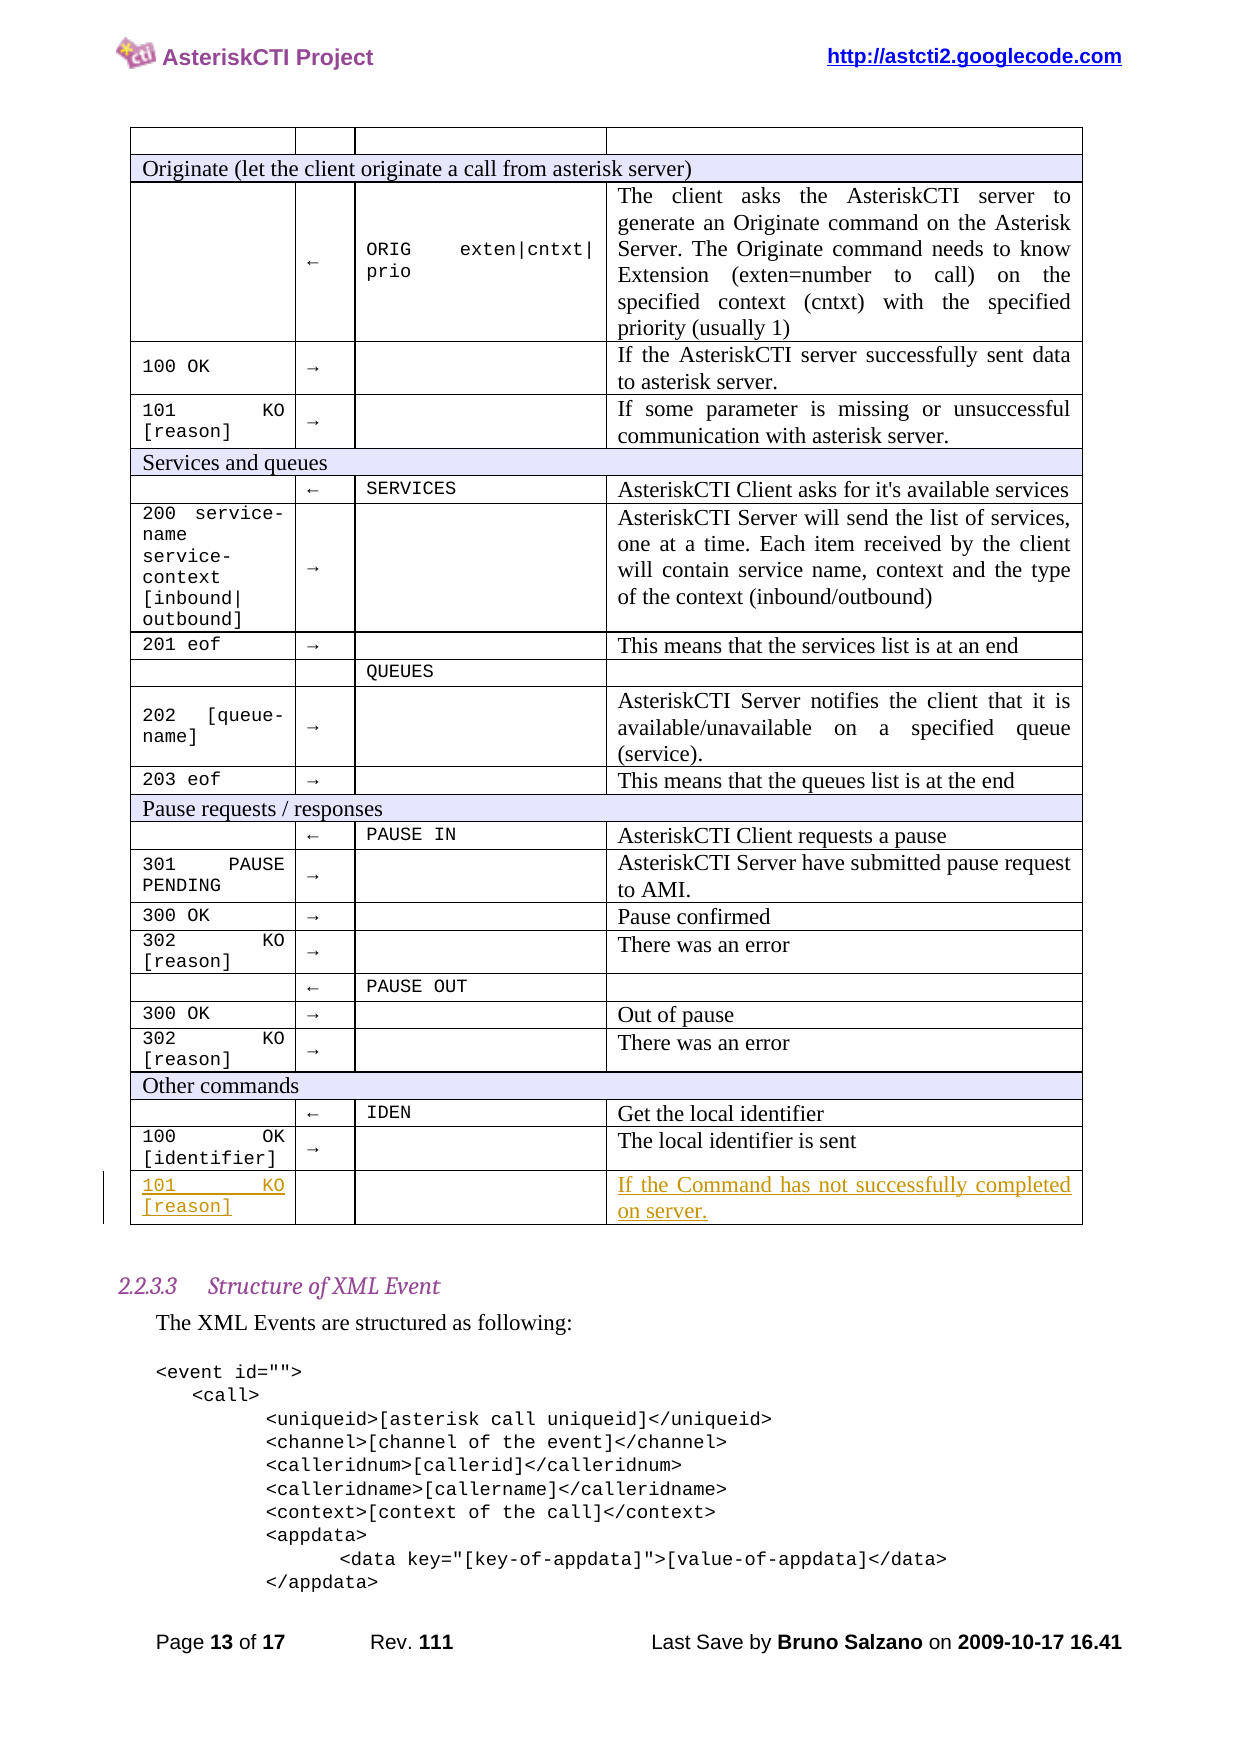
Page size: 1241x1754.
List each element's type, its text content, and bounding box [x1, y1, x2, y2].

table_cell [356, 931, 606, 973]
table_cell Get the local identifier [607, 1100, 1082, 1126]
table_cell [131, 974, 295, 1001]
table_cell If the AsteriskCTI server successfully sent data to asterisk server. [607, 342, 1082, 394]
table_cell → [296, 767, 354, 794]
table_cell PAUSE IN [356, 822, 606, 848]
table_cell ← [296, 974, 354, 1001]
text <context>[context of the call]</context> [118, 1503, 1122, 1524]
table_cell [607, 974, 1082, 1001]
table_cell If the Command has not successfully completed on server. [607, 1171, 1082, 1223]
table_cell If some parameter is missing or unsuccessful communication with asterisk server. [607, 395, 1082, 448]
text <data key="[key-of-appdata]">[value-of-appdata]</data> [118, 1549, 1122, 1571]
table_cell [131, 476, 295, 503]
table_cell → [296, 903, 354, 929]
table_cell 301 PAUSE PENDING [131, 850, 295, 902]
table_cell AsteriskCTI Client asks for it's available services [607, 476, 1082, 503]
table_cell → [296, 687, 354, 766]
table_cell [296, 1171, 354, 1223]
table_cell [356, 1002, 606, 1028]
table_cell 101 KO [reason] [131, 1171, 295, 1223]
table_cell 203 eof [131, 767, 295, 794]
table_cell The client asks the AsteriskCTI server to generate an Originate command on the Asterisk Server. The Originate command needs to know Extension (exten=number to call) on the specified context (cntxt) with the specified priority (usually 1) [607, 183, 1082, 341]
table_cell [356, 342, 606, 394]
table_cell Other commands [131, 1073, 1082, 1099]
table_cell AsteriskCTI Client requests a pause [607, 822, 1082, 848]
table_cell [356, 128, 606, 154]
table_cell [356, 1171, 606, 1223]
table_cell [131, 183, 295, 341]
table_cell [296, 660, 354, 686]
table_cell Pause requests / responses [131, 795, 1082, 821]
table_cell → [296, 1002, 354, 1028]
table_cell 100 OK [identifier] [131, 1127, 295, 1170]
text </appdata> [118, 1573, 1122, 1594]
text <calleridname>[callername]</calleridname> [118, 1479, 1122, 1501]
table_cell [356, 903, 606, 929]
table_cell IDEN [356, 1100, 606, 1126]
table_cell PAUSE OUT [356, 974, 606, 1001]
table_cell [356, 767, 606, 794]
table_cell → [296, 395, 354, 448]
text <appdata> [118, 1526, 1122, 1547]
text <channel>[channel of the event]</channel> [118, 1433, 1122, 1454]
table_cell [356, 1029, 606, 1071]
table_cell [356, 395, 606, 448]
table_cell → [296, 931, 354, 973]
table_cell → [296, 342, 354, 394]
table_cell → [296, 1029, 354, 1071]
table_cell ← [296, 476, 354, 503]
table_cell This means that the queues list is at the end [607, 767, 1082, 794]
table_cell ← [296, 1100, 354, 1126]
table_cell [131, 660, 295, 686]
table_cell [607, 128, 1082, 154]
text <uniqueid>[asterisk call uniqueid]</uniqueid> [118, 1409, 1122, 1431]
table_cell ORIG exten|cntxt|prio [356, 183, 606, 341]
table_cell 100 OK [131, 342, 295, 394]
table_cell → [296, 504, 354, 631]
table_cell 300 OK [131, 1002, 295, 1028]
table_cell [296, 128, 354, 154]
text <calleridnum>[callerid]</calleridnum> [118, 1456, 1122, 1477]
table_cell This means that the services list is at an end [607, 633, 1082, 659]
table_cell 101 KO [reason] [131, 395, 295, 448]
table_cell Pause confirmed [607, 903, 1082, 929]
table_cell QUEUES [356, 660, 606, 686]
subtitle Structure of XML Event [118, 1272, 1122, 1301]
table_cell 202 [queue-name] [131, 687, 295, 766]
table_cell [356, 1127, 606, 1170]
table_cell 201 eof [131, 633, 295, 659]
table_cell [356, 850, 606, 902]
table_cell 302 KO [reason] [131, 931, 295, 973]
table_cell Services and queues [131, 449, 1082, 475]
picture [116, 34, 157, 74]
table_cell ← [296, 183, 354, 341]
table_cell 300 OK [131, 903, 295, 929]
table_cell The local identifier is sent [607, 1127, 1082, 1170]
table_cell 302 KO [reason] [131, 1029, 295, 1071]
table_cell → [296, 850, 354, 902]
table_cell [607, 660, 1082, 686]
table_cell AsteriskCTI Server notifies the client that it is available/unavailable on a specified queue (service). [607, 687, 1082, 766]
table_cell Out of pause [607, 1002, 1082, 1028]
text <call> [118, 1386, 1122, 1407]
table_cell [131, 128, 295, 154]
table_cell [131, 1100, 295, 1126]
table_cell [131, 822, 295, 848]
table_cell ← [296, 822, 354, 848]
table_cell There was an error [607, 931, 1082, 973]
table_cell AsteriskCTI Server will send the list of services, one at a time. Each item received by the client will contain service name, context and the type of the context (inbound/outbound) [607, 504, 1082, 631]
table_cell → [296, 1127, 354, 1170]
text The XML Events are structured as following: [118, 1309, 1122, 1335]
table_cell → [296, 633, 354, 659]
table_cell [356, 687, 606, 766]
table_cell Originate (let the client originate a call from asterisk server) [131, 155, 1082, 181]
table_cell 200 service-name service-context [inbound|outbound] [131, 504, 295, 631]
table_cell [356, 504, 606, 631]
table_cell There was an error [607, 1029, 1082, 1071]
text <event id=""> [118, 1363, 1122, 1384]
table_cell SERVICES [356, 476, 606, 503]
table_cell AsteriskCTI Server have submitted pause request to AMI. [607, 850, 1082, 902]
table_cell [356, 633, 606, 659]
